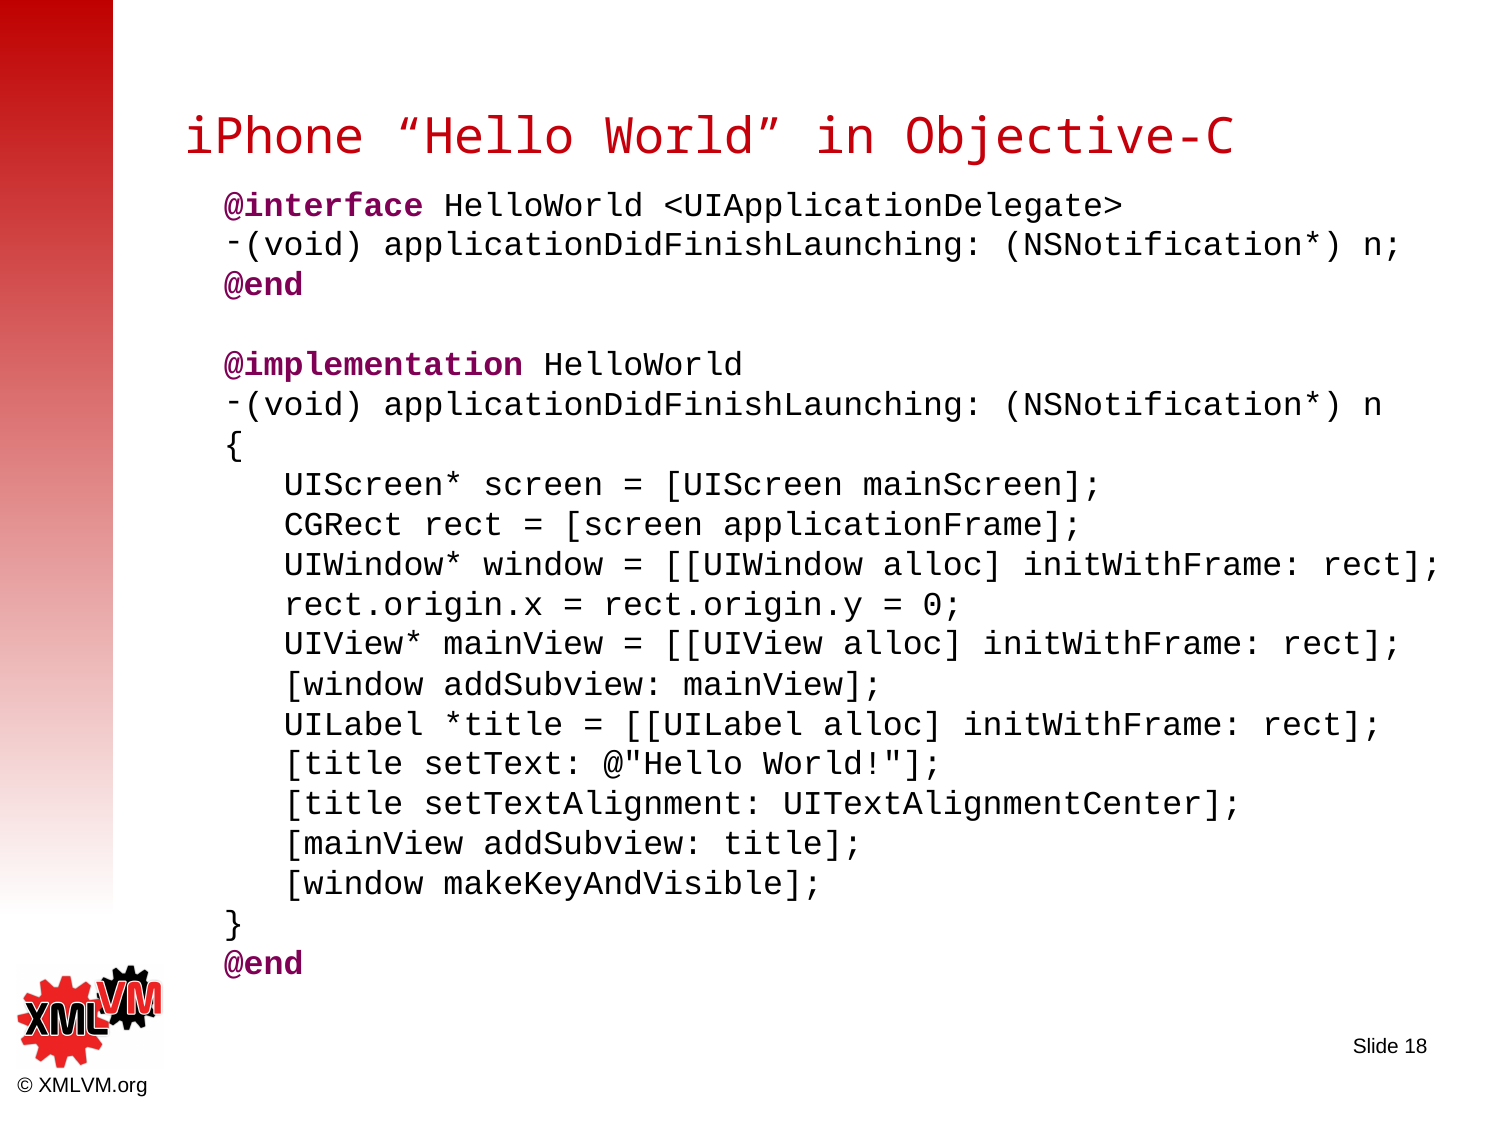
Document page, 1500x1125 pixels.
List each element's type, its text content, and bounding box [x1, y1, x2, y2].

title iPhone “Hello World” in Objective-C [170, 67, 1447, 207]
text_box @interface HelloWorld <UIApplicationDelegate> (void) applicationDidFinishLaunching: (NSNotification*) n; @end @implementation HelloWorld (void) applicationDidFinishLaunching: (NSNotification*) n { UIScreen* screen = [UIScreen mainScreen]; CGRect rect = [screen applicationFrame]; UIWindow* window = [[UIWindow alloc] initWithFrame: rect]; rect.origin.x = rect.origin.y = 0; UIView* mainView = [[UIView alloc] initWithFrame: rect]; [window addSubview: mainView]; UILabel *title = [[UILabel alloc] initWithFrame: rect]; [title setText: @"Hello World!"]; [title setTextAlignment: UITextAlignmentCenter]; [mainView addSubview: title]; [window makeKeyAndVisible]; } @end [209, 174, 1459, 989]
picture [16, 964, 164, 1069]
